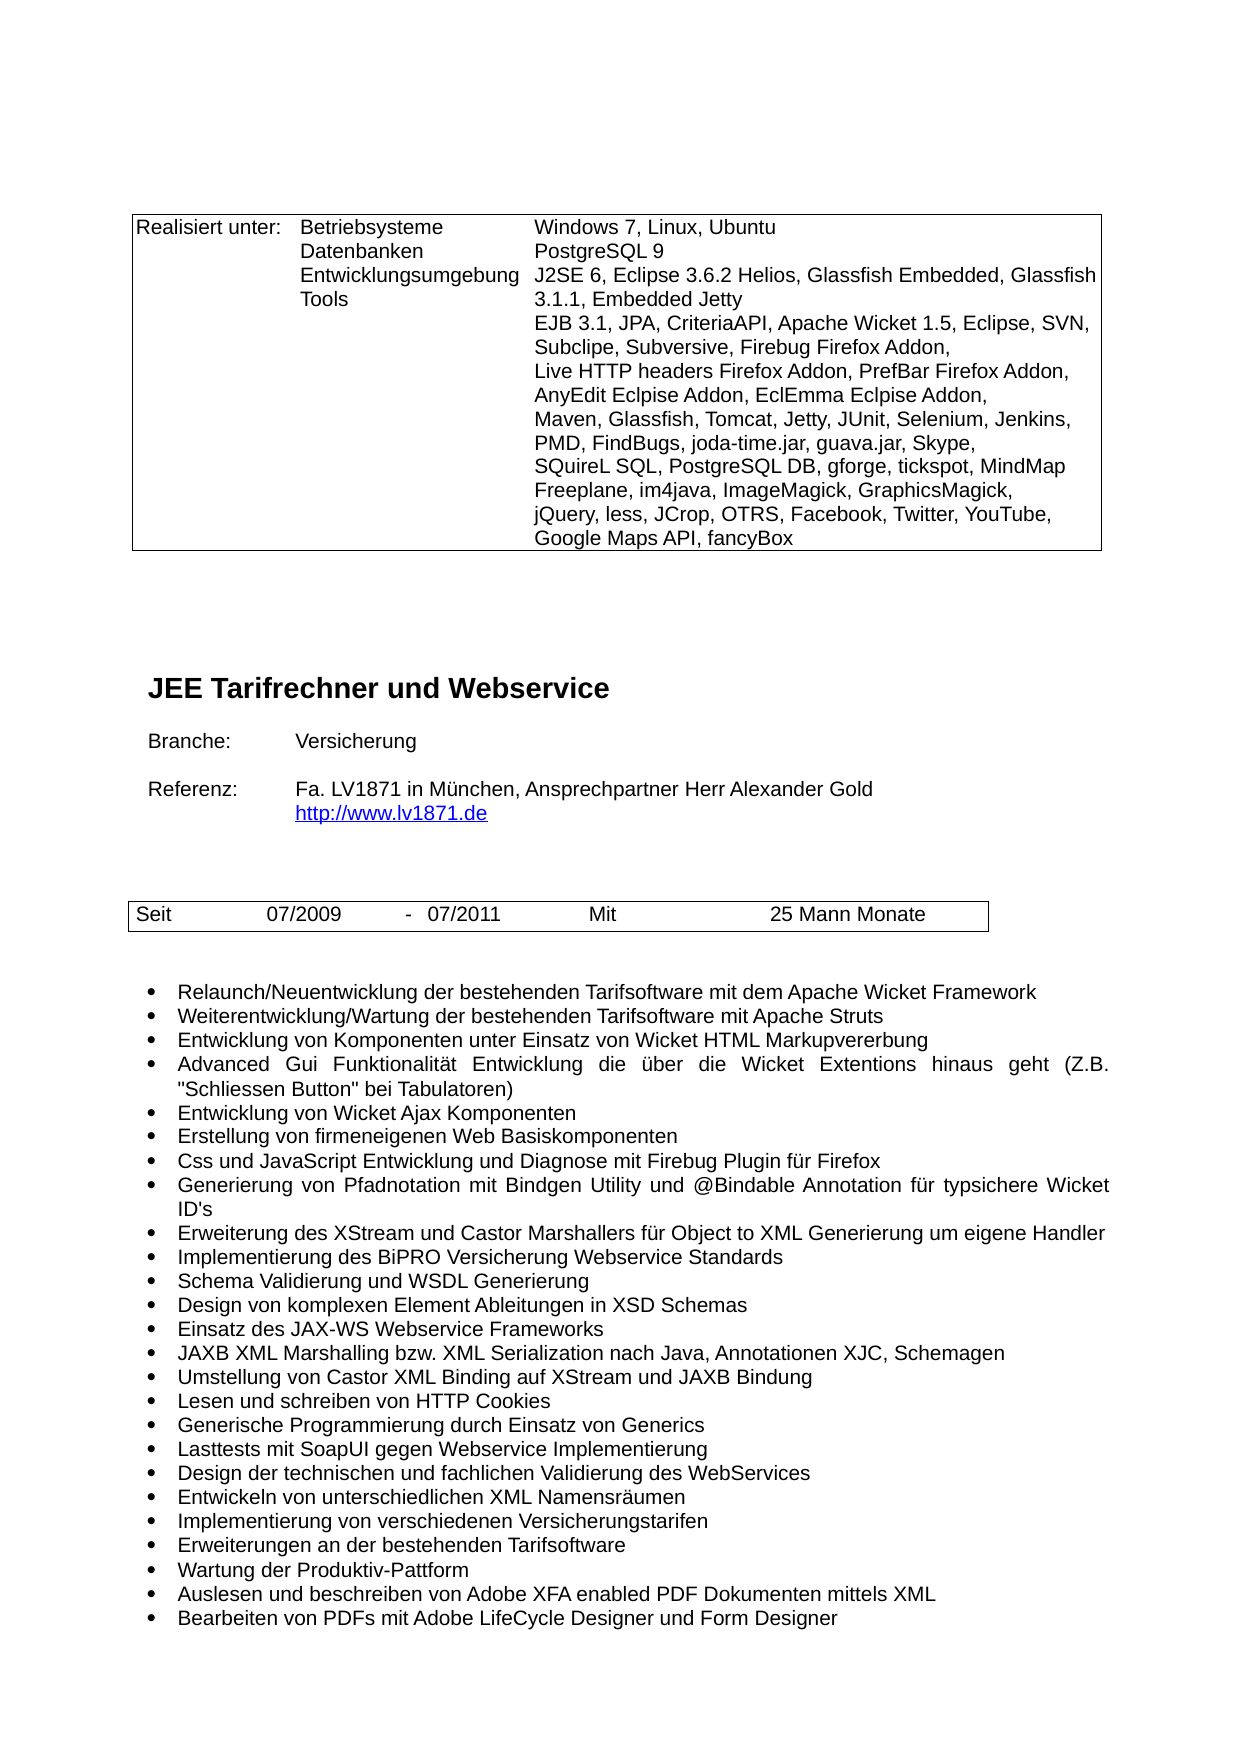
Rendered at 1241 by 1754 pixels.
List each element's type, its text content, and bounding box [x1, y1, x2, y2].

table_header Windows 7, Linux, Ubuntu PostgreSQL 9 [531, 215, 1101, 263]
list JAXB XML Marshalling bzw. XML Serialization nach Java, Annotationen XJC, Schemagen [148, 1341, 1110, 1365]
table_cell Entwicklungsumgebung Tools [297, 263, 531, 550]
list Generische Programmierung durch Einsatz von Generics [148, 1413, 1110, 1437]
list Entwickeln von unterschiedlichen XML Namensräumen [148, 1485, 1110, 1509]
list Generierung von Pfadnotation mit Bindgen Utility und @Bindable Annotation für typsichere Wicket ID's [148, 1172, 1110, 1221]
list Lesen und schreiben von HTTP Cookies [148, 1389, 1110, 1413]
text Referenz: Fa. LV1871 in München, Ansprechpartner Herr Alexander Gold [148, 776, 1110, 800]
list Einsatz des JAX-WS Webservice Frameworks [148, 1317, 1110, 1341]
list Umstellung von Castor XML Binding auf XStream und JAXB Bindung [148, 1365, 1110, 1389]
table_header Mit [581, 902, 762, 931]
list Erstellung von firmeneigenen Web Basiskomponenten [148, 1124, 1110, 1148]
text http://www.lv1871.de [221, 800, 1110, 853]
list Erweiterungen an der bestehenden Tarifsoftware [148, 1533, 1110, 1557]
list Advanced Gui Funktionalität Entwicklung die über die Wicket Extentions hinaus geht (Z.B. "Schliessen Button" bei Tabulatoren) [148, 1052, 1110, 1100]
list Implementierung von verschiedenen Versicherungstarifen [148, 1509, 1110, 1533]
text JEE Tarifrechner und Webservice [148, 671, 1110, 704]
table_header - [398, 902, 420, 931]
table_header Realisiert unter: [133, 215, 297, 263]
list Design von komplexen Element Ableitungen in XSD Schemas [148, 1293, 1110, 1317]
table_header 07/2011 [420, 902, 581, 931]
list Entwicklung von Komponenten unter Einsatz von Wicket HTML Markupvererbung [148, 1028, 1110, 1052]
table_header 25 Mann Monate [763, 902, 988, 931]
table_header 07/2009 [259, 902, 398, 931]
list Erweiterung des XStream und Castor Marshallers für Object to XML Generierung um eigene Handler [148, 1221, 1110, 1244]
list Auslesen und beschreiben von Adobe XFA enabled PDF Dokumenten mittels XML [148, 1581, 1110, 1606]
list Schema Validierung und WSDL Generierung [148, 1269, 1110, 1293]
table_cell [133, 263, 297, 550]
list Css und JavaScript Entwicklung und Diagnose mit Firebug Plugin für Firefox [148, 1148, 1110, 1172]
text Branche: Versicherung [148, 728, 1110, 752]
list Bearbeiten von PDFs mit Adobe LifeCycle Designer und Form Designer [148, 1606, 1110, 1629]
list Lasttests mit SoapUI gegen Webservice Implementierung [148, 1437, 1110, 1461]
table_header Seit [129, 902, 259, 931]
list Wartung der Produktiv-Pattform [148, 1557, 1110, 1581]
list Implementierung des BiPRO Versicherung Webservice Standards [148, 1244, 1110, 1269]
table_cell J2SE 6, Eclipse 3.6.2 Helios, Glassfish Embedded, Glassfish 3.1.1, Embedded Jetty EJB 3.1, JPA, CriteriaAPI, Apache Wicket 1.5, Eclipse, SVN, Subclipe, Subversive, Firebug Firefox Addon, Live HTTP headers Firefox Addon, PrefBar Firefox Addon, AnyEdit Eclpise Addon, EclEmma Eclpise Addon, Maven, Glassfish, Tomcat, Jetty, JUnit, Selenium, Jenkins, PMD, FindBugs, joda-time.jar, guava.jar, Skype, SQuireL SQL, PostgreSQL DB, gforge, tickspot, MindMap Freeplane, im4java, ImageMagick, GraphicsMagick, jQuery, less, JCrop, OTRS, Facebook, Twitter, YouTube, Google Maps API, fancyBox [531, 263, 1101, 550]
list Design der technischen und fachlichen Validierung des WebServices [148, 1461, 1110, 1485]
table_header Betriebsysteme Datenbanken [297, 215, 531, 263]
list Weiterentwicklung/Wartung der bestehenden Tarifsoftware mit Apache Struts [148, 1004, 1110, 1028]
list Relaunch/Neuentwicklung der bestehenden Tarifsoftware mit dem Apache Wicket Framework [148, 980, 1110, 1004]
list Entwicklung von Wicket Ajax Komponenten [148, 1100, 1110, 1124]
